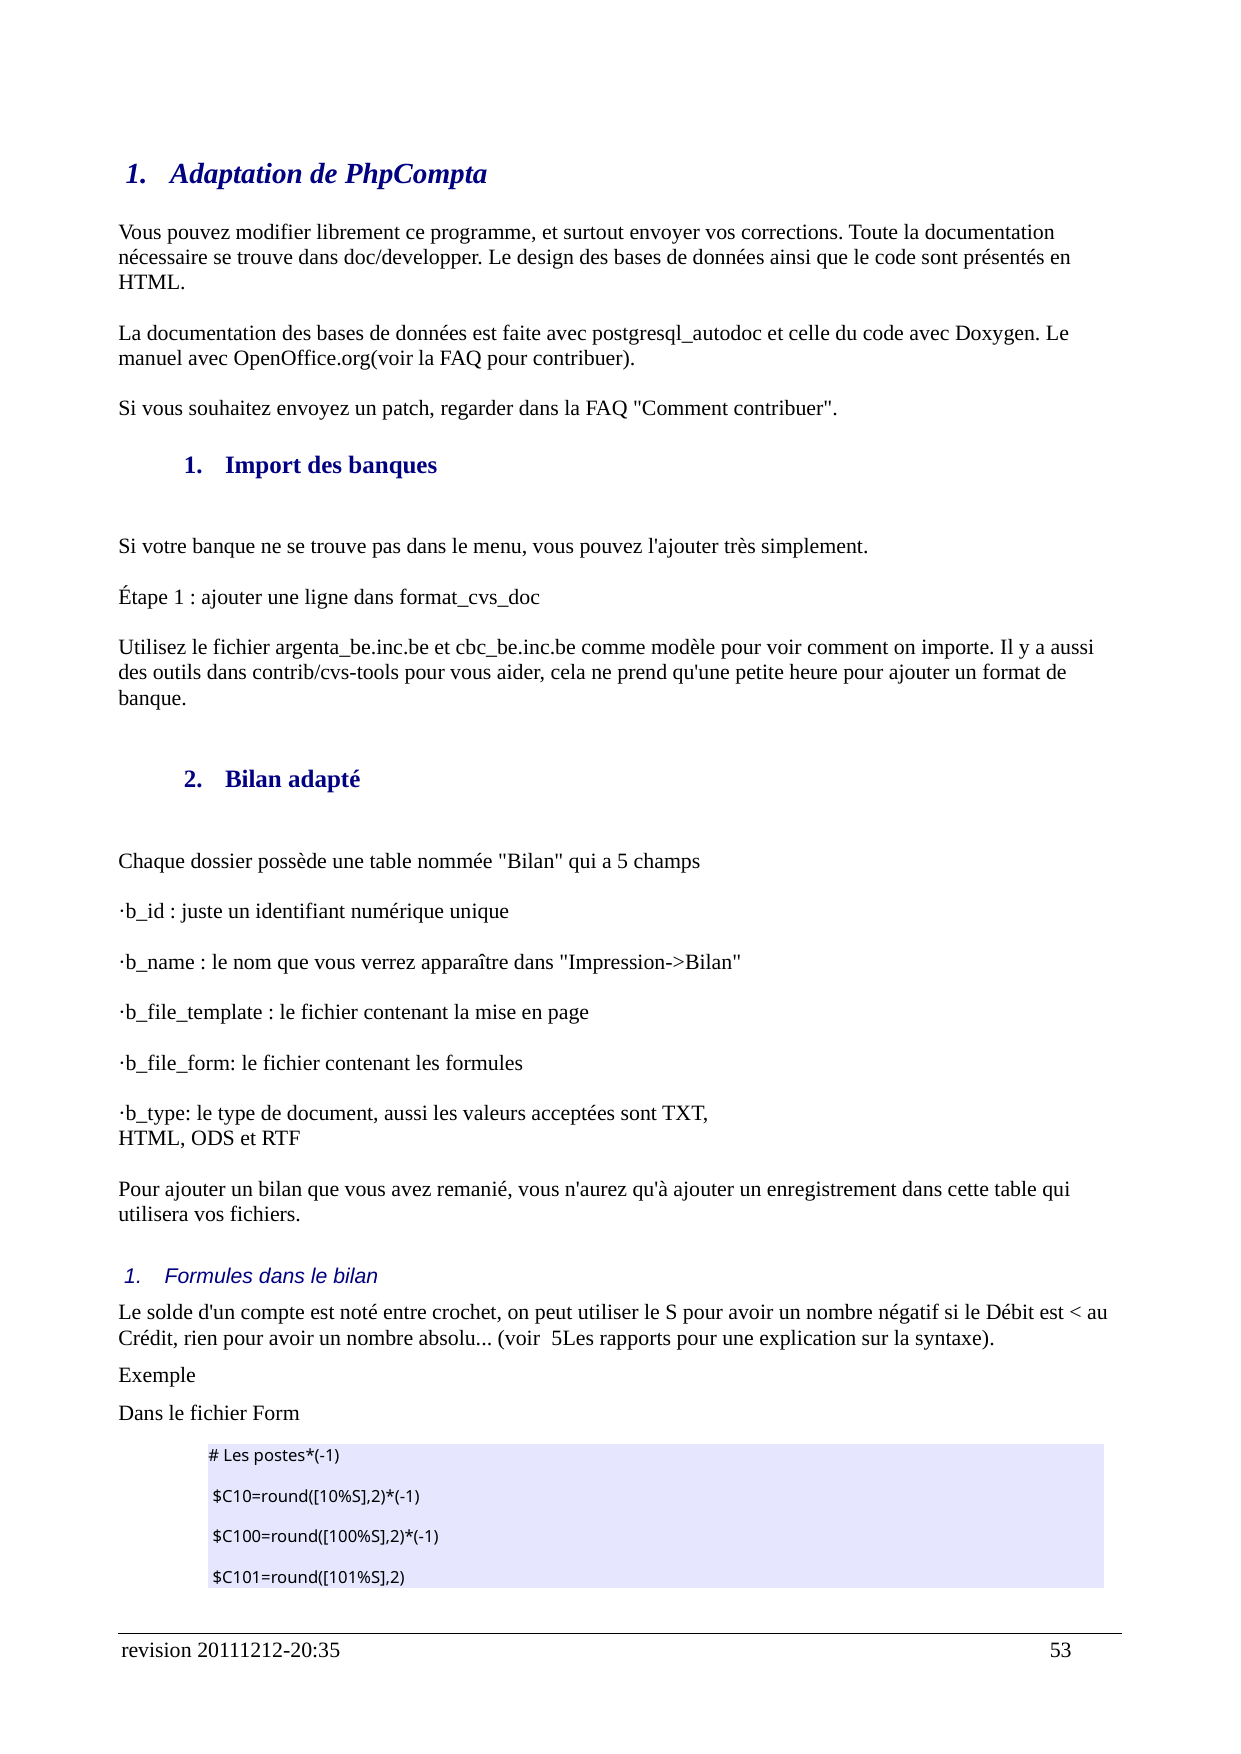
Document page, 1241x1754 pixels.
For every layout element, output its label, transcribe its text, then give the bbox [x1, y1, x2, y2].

text Dans le fichier Form [118, 1400, 1122, 1425]
text Si vous souhaitez envoyez un patch, regarder dans la FAQ "Comment contribuer". [118, 395, 1122, 420]
text ·b_id : juste un identifiant numérique unique [118, 898, 1122, 923]
text ·b_file_template : le fichier contenant la mise en page [118, 999, 1122, 1024]
text Étape 1 : ajouter une ligne dans format_cvs_doc [118, 584, 1122, 609]
text La documentation des bases de données est faite avec postgresql_autodoc et celle du code avec Doxygen. Le manuel avec OpenOffice.org(voir la FAQ pour contribuer). [118, 319, 1122, 370]
text Utilisez le fichier argenta_be.inc.be et cbc_be.inc.be comme modèle pour voir comment on importe. Il y a aussi des outils dans contrib/cvs-tools pour vous aider, cela ne prend qu'une petite heure pour ajouter un format de banque. [118, 634, 1122, 710]
text Si votre banque ne se trouve pas dans le menu, vous pouvez l'ajouter très simplement. [118, 533, 1122, 558]
text $C101=round([101%S],2) [208, 1566, 1104, 1588]
text $C100=round([100%S],2)*(-1) [208, 1525, 1104, 1548]
subtitle Bilan adapté [177, 764, 1122, 793]
text HTML, ODS et RTF [118, 1125, 1122, 1150]
subtitle Adaptation de PhpCompta [118, 156, 1122, 189]
text ·b_name : le nom que vous verrez apparaître dans "Impression->Bilan" [118, 949, 1122, 974]
text # Les postes*(-1) [208, 1444, 1104, 1466]
text ·b_file_form: le fichier contenant les formules [118, 1049, 1122, 1075]
text Exemple [118, 1362, 1122, 1387]
text Chaque dossier possède une table nommée "Bilan" qui a 5 champs [118, 848, 1122, 873]
text ·b_type: le type de document, aussi les valeurs acceptées sont TXT, [118, 1100, 1122, 1125]
subtitle Formules dans le bilan [118, 1263, 1122, 1287]
text Pour ajouter un bilan que vous avez remanié, vous n'aurez qu'à ajouter un enregistrement dans cette table qui utilisera vos fichiers. [118, 1176, 1122, 1226]
text Le solde d'un compte est noté entre crochet, on peut utiliser le S pour avoir un nombre négatif si le Débit est < au Crédit, rien pour avoir un nombre absolu... (voir 5Les rapports pour une explication sur la syntaxe). [118, 1299, 1122, 1350]
subtitle Import des banques [177, 450, 1122, 479]
text Vous pouvez modifier librement ce programme, et surtout envoyer vos corrections. Toute la documentation nécessaire se trouve dans doc/developper. Le design des bases de données ainsi que le code sont présentés en HTML. [118, 219, 1122, 294]
text $C10=round([10%S],2)*(-1) [208, 1484, 1104, 1507]
